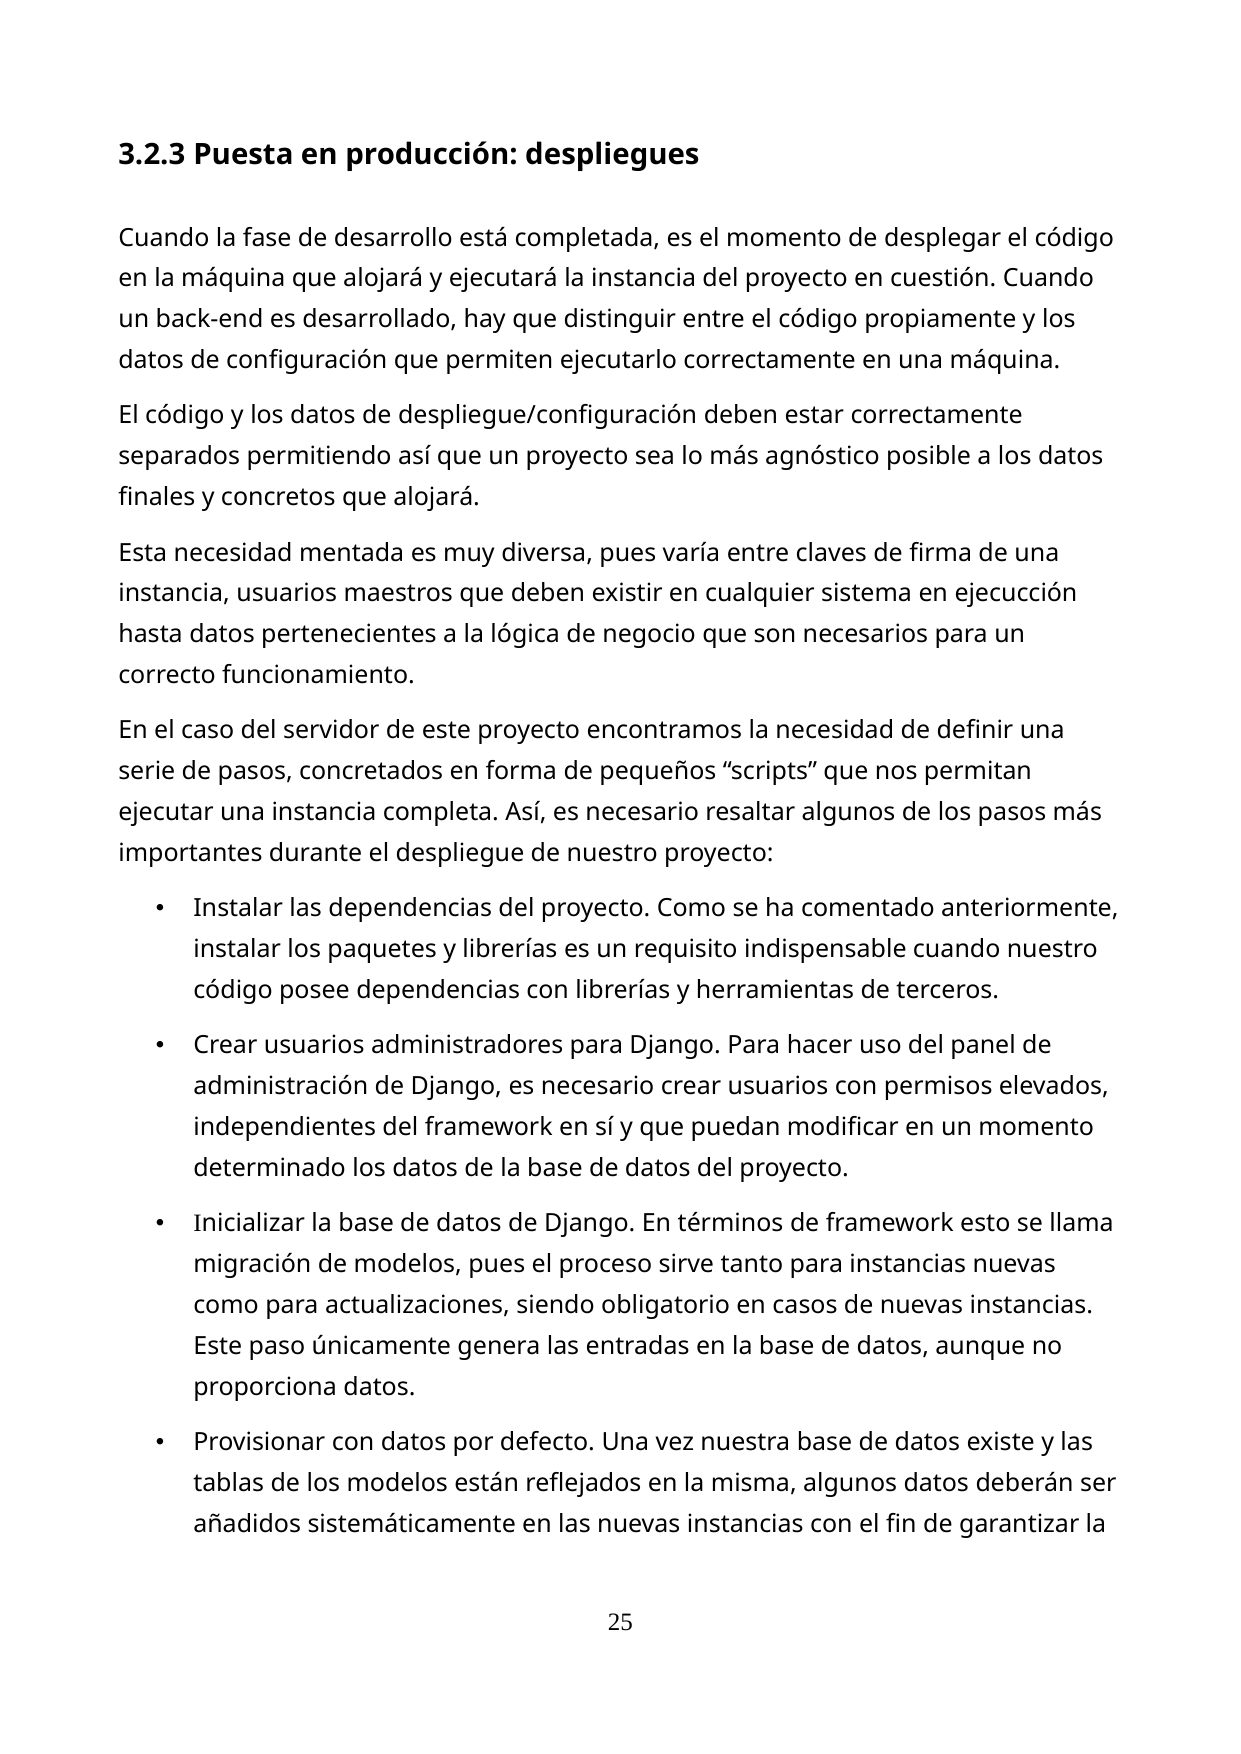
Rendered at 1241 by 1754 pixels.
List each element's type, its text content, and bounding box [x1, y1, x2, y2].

text El código y los datos de despliegue/configuración deben estar correctamente separados permitiendo así que un proyecto sea lo más agnóstico posible a los datos finales y concretos que alojará. [118, 397, 1122, 513]
text En el caso del servidor de este proyecto encontramos la necesidad de definir una serie de pasos, concretados en forma de pequeños “scripts” que nos permitan ejecutar una instancia completa. Así, es necesario resaltar algunos de los pasos más importantes durante el despliegue de nuestro proyecto: [118, 712, 1122, 869]
subtitle Puesta en producción: despliegues [118, 133, 1122, 173]
text Esta necesidad mentada es muy diversa, pues varía entre claves de firma de una instancia, usuarios maestros que deben existir en cualquier sistema en ejecucción hasta datos pertenecientes a la lógica de negocio que son necesarios para un correcto funcionamiento. [118, 534, 1122, 691]
list Crear usuarios administradores para Django. Para hacer uso del panel de administración de Django, es necesario crear usuarios con permisos elevados, independientes del framework en sí y que puedan modificar en un momento determinado los datos de la base de datos del proyecto. [156, 1027, 1122, 1184]
list Instalar las dependencias del proyecto. Como se ha comentado anteriormente, instalar los paquetes y librerías es un requisito indispensable cuando nuestro código posee dependencias con librerías y herramientas de terceros. [156, 890, 1122, 1006]
list Provisionar con datos por defecto. Una vez nuestra base de datos existe y las tablas de los modelos están reflejados en la misma, algunos datos deberán ser añadidos sistemáticamente en las nuevas instancias con el fin de garantizar la [156, 1424, 1122, 1539]
text Cuando la fase de desarrollo está completada, es el momento de desplegar el código en la máquina que alojará y ejecutará la instancia del proyecto en cuestión. Cuando un back-end es desarrollado, hay que distinguir entre el código propiamente y los datos de configuración que permiten ejecutarlo correctamente en una máquina. [118, 219, 1122, 376]
list Inicializar la base de datos de Django. En términos de framework esto se llama migración de modelos, pues el proceso sirve tanto para instancias nuevas como para actualizaciones, siendo obligatorio en casos de nuevas instancias. Este paso únicamente genera las entradas en la base de datos, aunque no proporciona datos. [156, 1205, 1122, 1402]
